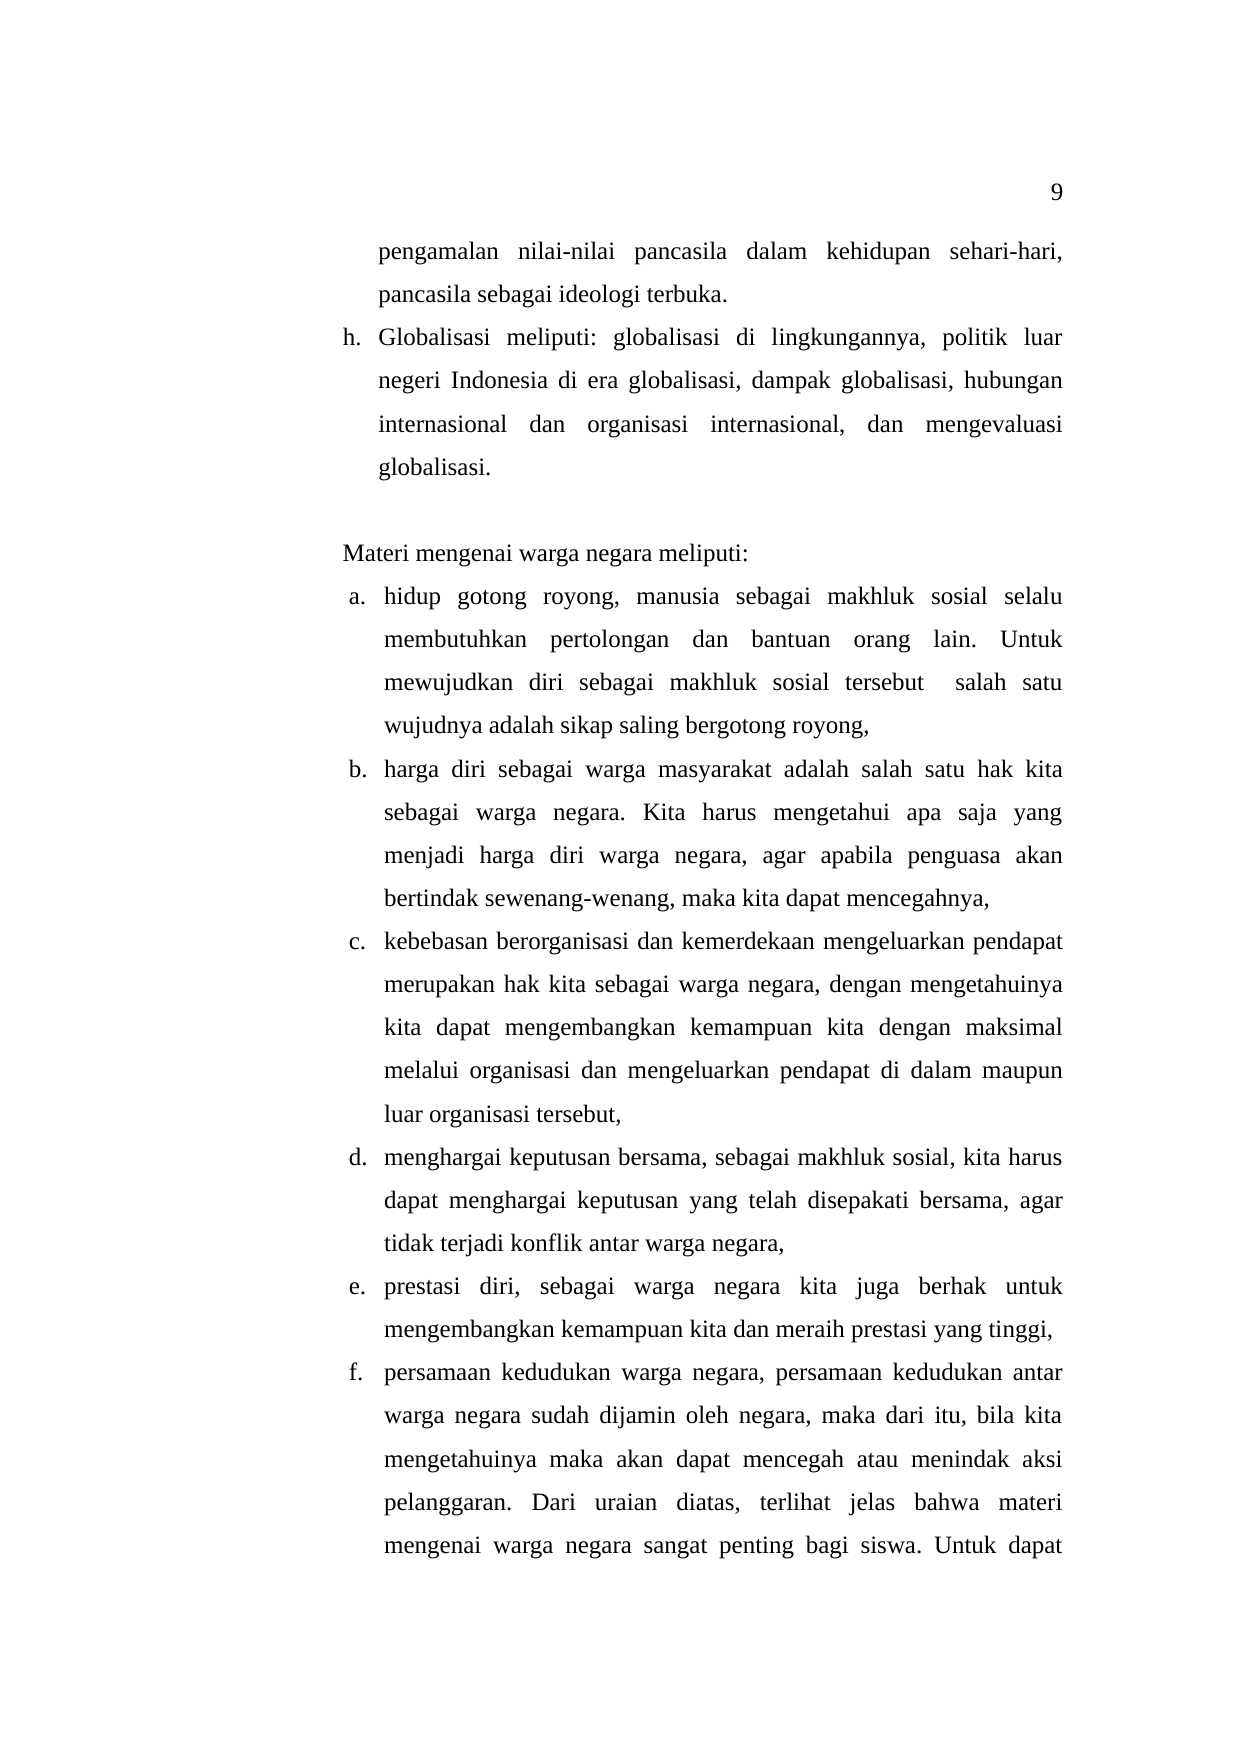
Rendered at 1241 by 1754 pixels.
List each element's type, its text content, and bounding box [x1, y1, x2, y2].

list menghargai keputusan bersama, sebagai makhluk sosial, kita harus dapat menghargai keputusan yang telah disepakati bersama, agar tidak terjadi konflik antar warga negara, [348, 1142, 1063, 1257]
list prestasi diri, sebagai warga negara kita juga berhak untuk mengembangkan kemampuan kita dan meraih prestasi yang tinggi, [348, 1271, 1063, 1343]
list pengamalan nilai-nilai pancasila dalam kehidupan sehari-hari, pancasila sebagai ideologi terbuka. [343, 236, 1063, 308]
list hidup gotong royong, manusia sebagai makhluk sosial selalu membutuhkan pertolongan dan bantuan orang lain. Untuk mewujudkan diri sebagai makhluk sosial tersebut salah satu wujudnya adalah sikap saling bergotong royong, [348, 581, 1063, 739]
list kebebasan berorganisasi dan kemerdekaan mengeluarkan pendapat merupakan hak kita sebagai warga negara, dengan mengetahuinya kita dapat mengembangkan kemampuan kita dengan maksimal melalui organisasi dan mengeluarkan pendapat di dalam maupun luar organisasi tersebut, [348, 926, 1063, 1127]
text Materi mengenai warga negara meliputi: [342, 538, 1063, 567]
list Globalisasi meliputi: globalisasi di lingkungannya, politik luar negeri Indonesia di era globalisasi, dampak globalisasi, hubungan internasional dan organisasi internasional, dan mengevaluasi globalisasi. [343, 322, 1063, 481]
list persamaan kedudukan warga negara, persamaan kedudukan antar warga negara sudah dijamin oleh negara, maka dari itu, bila kita mengetahuinya maka akan dapat mencegah atau menindak aksi pelanggaran. Dari uraian diatas, terlihat jelas bahwa materi mengenai warga negara sangat penting bagi siswa. Untuk dapat [348, 1357, 1063, 1559]
list harga diri sebagai warga masyarakat adalah salah satu hak kita sebagai warga negara. Kita harus mengetahui apa saja yang menjadi harga diri warga negara, agar apabila penguasa akan bertindak sewenang-wenang, maka kita dapat mencegahnya, [348, 754, 1063, 912]
